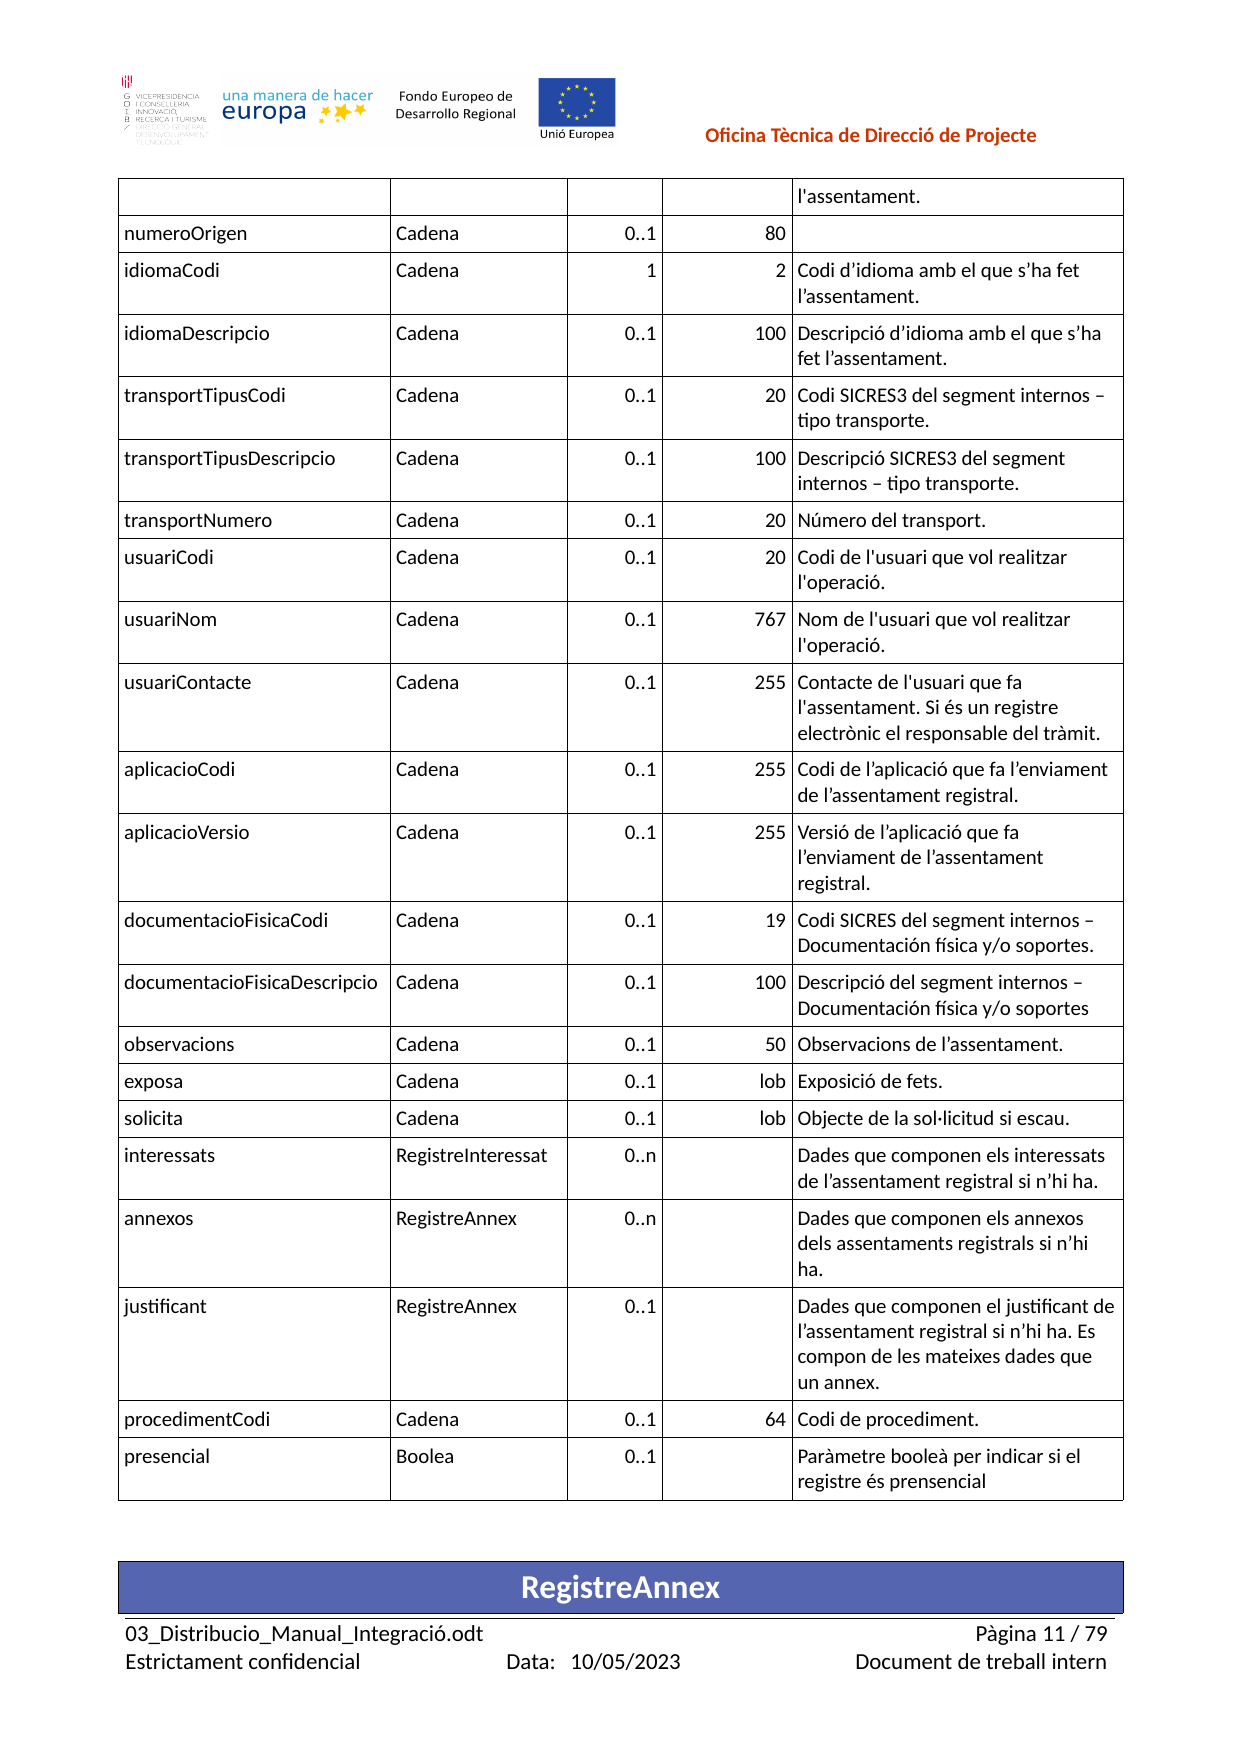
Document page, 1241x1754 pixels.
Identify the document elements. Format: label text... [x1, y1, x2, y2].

table_cell Cadena [391, 814, 567, 901]
table_cell [663, 1438, 792, 1499]
table_cell 0..1 [568, 902, 662, 963]
table_cell [391, 179, 567, 215]
table_cell Descripció d’idioma amb el que s’ha fet l’assentament. [793, 315, 1123, 376]
table_cell l'assentament. [793, 179, 1123, 215]
table_cell 20 [663, 539, 792, 601]
table_cell idiomaDescripcio [119, 315, 390, 376]
table_cell annexos [119, 1200, 390, 1287]
table_cell Cadena [391, 440, 567, 501]
table_cell 255 [663, 752, 792, 813]
table_cell Paràmetre booleà per indicar si el registre és prensencial [793, 1438, 1123, 1499]
table_cell 80 [663, 216, 792, 252]
table_cell 0..1 [568, 1101, 662, 1137]
table_cell usuariCodi [119, 539, 390, 601]
table_cell Objecte de la sol·licitud si escau. [793, 1101, 1123, 1137]
table_cell RegistreInteressat [391, 1138, 567, 1199]
table_cell Versió de l’aplicació que fa l’enviament de l’assentament registral. [793, 814, 1123, 901]
table_cell transportTipusCodi [119, 377, 390, 439]
table_cell 0..1 [568, 1288, 662, 1400]
table_cell Codi SICRES del segment internos – Documentación física y/o soportes. [793, 902, 1123, 963]
table_cell Cadena [391, 502, 567, 538]
table_cell Cadena [391, 539, 567, 601]
table_cell transportTipusDescripcio [119, 440, 390, 501]
table_cell justificant [119, 1288, 390, 1400]
table_cell Cadena [391, 1101, 567, 1137]
table_cell procedimentCodi [119, 1401, 390, 1437]
table_cell documentacioFisicaDescripcio [119, 965, 390, 1026]
table_cell 0..1 [568, 814, 662, 901]
table_cell 255 [663, 664, 792, 751]
table_cell Descripció SICRES3 del segment internos – tipo transporte. [793, 440, 1123, 501]
picture [219, 73, 621, 147]
table_cell 19 [663, 902, 792, 963]
table_cell Codi de procediment. [793, 1401, 1123, 1437]
table_cell 0..1 [568, 664, 662, 751]
table_cell 767 [663, 602, 792, 663]
table_cell solicita [119, 1101, 390, 1137]
table_cell 2 [663, 253, 792, 314]
table_cell [663, 179, 792, 215]
table_cell 100 [663, 965, 792, 1026]
table_cell 0..1 [568, 1401, 662, 1437]
table_cell observacions [119, 1027, 390, 1063]
table_cell Codi de l’aplicació que fa l’enviament de l’assentament registral. [793, 752, 1123, 813]
table_cell Cadena [391, 216, 567, 252]
table_cell aplicacioCodi [119, 752, 390, 813]
table_cell Codi SICRES3 del segment internos – tipo transporte. [793, 377, 1123, 439]
table_cell Cadena [391, 664, 567, 751]
table_cell transportNumero [119, 502, 390, 538]
table_cell Codi d’idioma amb el que s’ha fet l’assentament. [793, 253, 1123, 314]
table_cell usuariNom [119, 602, 390, 663]
table_cell RegistreAnnex [391, 1200, 567, 1287]
table_cell Boolea [391, 1438, 567, 1499]
table_cell 100 [663, 315, 792, 376]
table_cell [663, 1138, 792, 1199]
table_cell RegistreAnnex [391, 1288, 567, 1400]
table_cell [119, 179, 390, 215]
table_cell 0..1 [568, 602, 662, 663]
table_cell Codi de l'usuari que vol realitzar l'operació. [793, 539, 1123, 601]
table_cell 0..n [568, 1138, 662, 1199]
table_cell 0..n [568, 1200, 662, 1287]
table_cell lob [663, 1064, 792, 1100]
table_header RegistreAnnex [119, 1562, 1123, 1613]
table_cell Cadena [391, 965, 567, 1026]
table_cell 20 [663, 502, 792, 538]
table_cell aplicacioVersio [119, 814, 390, 901]
table_cell [568, 179, 662, 215]
table_cell 0..1 [568, 502, 662, 538]
table_cell Dades que componen el justificant de l’assentament registral si n’hi ha. Es compon de les mateixes dades que un annex. [793, 1288, 1123, 1400]
table_cell Cadena [391, 1064, 567, 1100]
table_cell 0..1 [568, 539, 662, 601]
table_cell 0..1 [568, 377, 662, 439]
table_cell Observacions de l’assentament. [793, 1027, 1123, 1063]
table_cell Cadena [391, 602, 567, 663]
table_cell usuariContacte [119, 664, 390, 751]
table_cell 0..1 [568, 1064, 662, 1100]
table_cell Cadena [391, 315, 567, 376]
table_cell 0..1 [568, 965, 662, 1026]
table_cell 20 [663, 377, 792, 439]
table_cell 0..1 [568, 315, 662, 376]
picture [118, 73, 213, 147]
table_cell Cadena [391, 1027, 567, 1063]
table_cell numeroOrigen [119, 216, 390, 252]
table_cell 255 [663, 814, 792, 901]
table_cell presencial [119, 1438, 390, 1499]
table_cell Nom de l'usuari que vol realitzar l'operació. [793, 602, 1123, 663]
table_cell Cadena [391, 253, 567, 314]
table_cell Exposició de fets. [793, 1064, 1123, 1100]
table_cell interessats [119, 1138, 390, 1199]
table_cell 0..1 [568, 752, 662, 813]
table_cell 64 [663, 1401, 792, 1437]
table_cell Dades que componen els annexos dels assentaments registrals si n’hi ha. [793, 1200, 1123, 1287]
table_cell 0..1 [568, 216, 662, 252]
table_cell Número del transport. [793, 502, 1123, 538]
table_cell [663, 1200, 792, 1287]
table_cell lob [663, 1101, 792, 1137]
table_cell Cadena [391, 752, 567, 813]
table_cell Descripció del segment internos – Documentación física y/o soportes [793, 965, 1123, 1026]
table_cell 100 [663, 440, 792, 501]
table_cell idiomaCodi [119, 253, 390, 314]
table_cell exposa [119, 1064, 390, 1100]
table_cell 50 [663, 1027, 792, 1063]
table_cell Cadena [391, 377, 567, 439]
table_cell 0..1 [568, 1438, 662, 1499]
table_cell Cadena [391, 902, 567, 963]
table_cell Dades que componen els interessats de l’assentament registral si n’hi ha. [793, 1138, 1123, 1199]
table_cell [663, 1288, 792, 1400]
table_cell Cadena [391, 1401, 567, 1437]
table_cell Contacte de l'usuari que fa l'assentament. Si és un registre electrònic el responsable del tràmit. [793, 664, 1123, 751]
table_cell [793, 216, 1123, 252]
table_cell 1 [568, 253, 662, 314]
table_cell 0..1 [568, 440, 662, 501]
table_cell 0..1 [568, 1027, 662, 1063]
table_cell documentacioFisicaCodi [119, 902, 390, 963]
